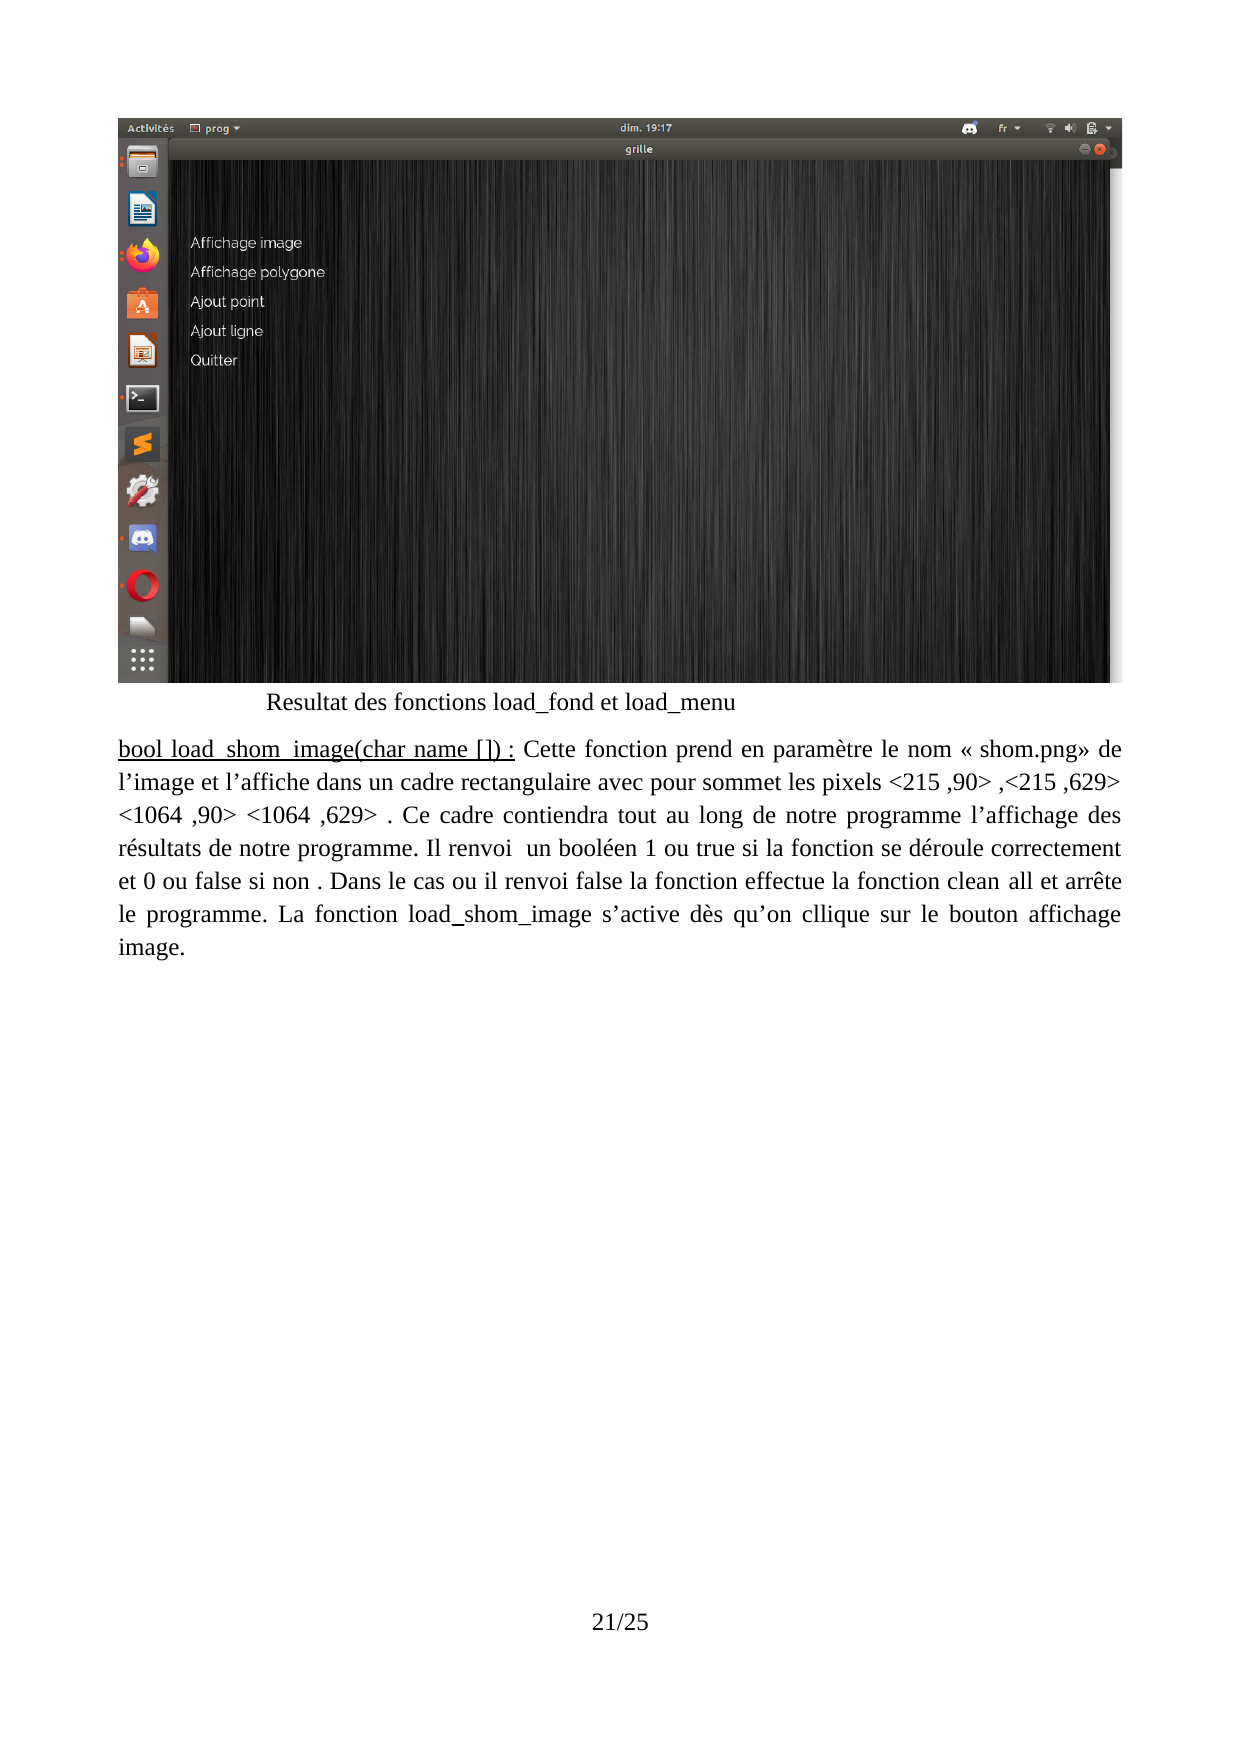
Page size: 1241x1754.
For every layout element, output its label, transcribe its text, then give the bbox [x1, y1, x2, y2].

text bool load_shom_image(char name []) : Cette fonction prend en paramètre le nom « shom.png» de l’image et l’affiche dans un cadre rectangulaire avec pour sommet les pixels <215 ,90> ,<215 ,629> <1064 ,90> <1064 ,629> . Ce cadre contiendra tout au long de notre programme l’affichage des résultats de notre programme. Il renvoi un booléen 1 ou true si la fonction se déroule correctement et 0 ou false si non . Dans le cas ou il renvoi false la fonction effectue la fonction clean all et arrête le programme. La fonction load_shom_image s’active dès qu’on cllique sur le bouton affichage image. [118, 734, 1122, 961]
text Resultat des fonctions load_fond et load_menu [118, 683, 1122, 716]
picture [118, 118, 1123, 683]
